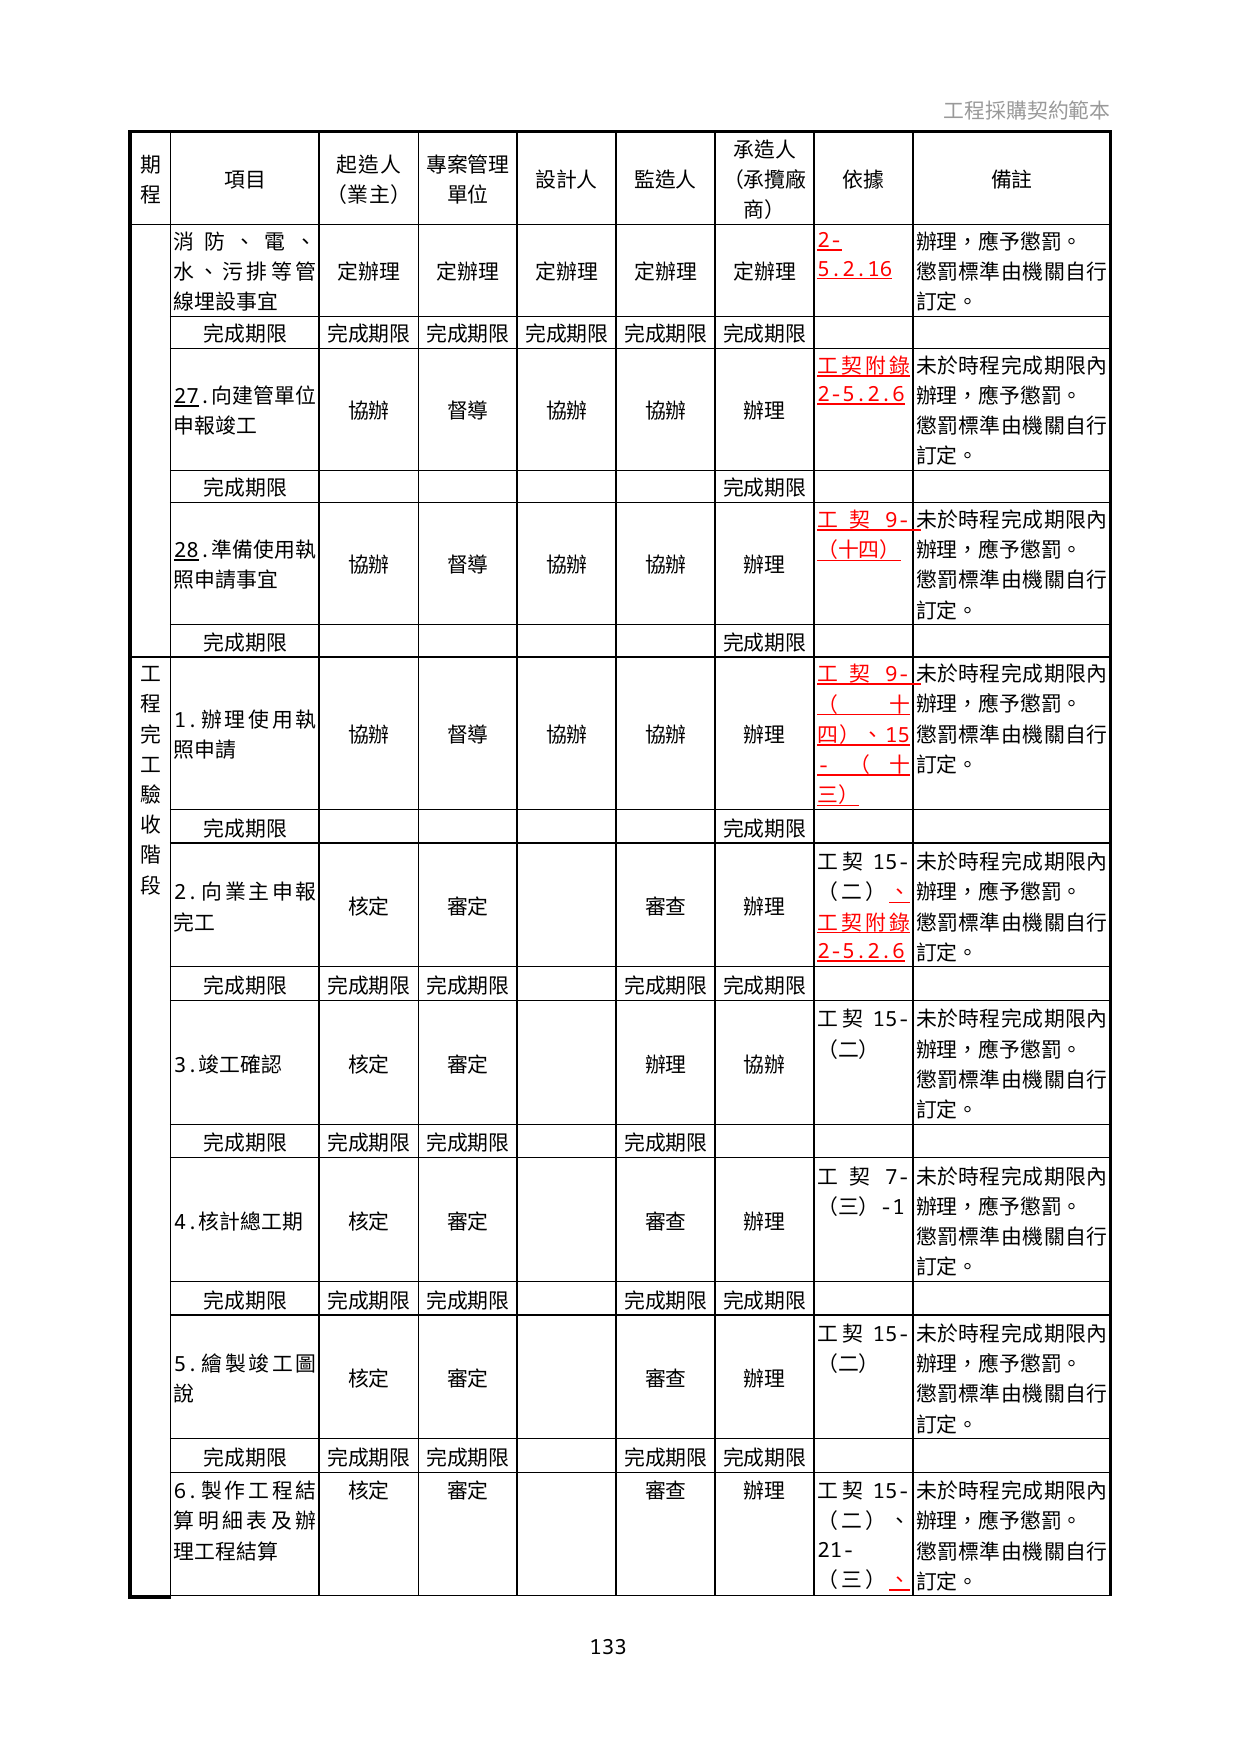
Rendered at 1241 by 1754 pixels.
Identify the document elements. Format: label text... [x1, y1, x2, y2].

table_cell 未於時程完成期限內辦理，應予懲罰。 懲罰標準由機關自行訂定。 [914, 658, 1109, 809]
table_cell [914, 1282, 1109, 1314]
table_cell 審定 [419, 1158, 516, 1281]
table_cell 審定 [419, 844, 516, 966]
table_cell 完成期限 [419, 317, 516, 348]
table_cell 完成期限 [320, 1439, 418, 1471]
table_cell 5.繪製竣工圖說 [171, 1316, 318, 1438]
table_cell [914, 967, 1109, 999]
table_cell 核定 [320, 844, 418, 966]
table_cell 完成期限 [419, 1439, 516, 1471]
table_cell 辦理 [716, 1473, 813, 1595]
table_cell 完成期限 [716, 625, 813, 656]
table_cell [914, 1125, 1109, 1157]
table_cell 工契15-（二） [815, 1001, 912, 1123]
table_cell 核定 [320, 1158, 418, 1281]
table_cell 督導 [419, 349, 516, 470]
table_cell 督導 [419, 658, 516, 809]
table_cell [518, 1473, 615, 1595]
table_cell 完成期限 [320, 317, 418, 348]
table_cell 完成期限 [171, 317, 318, 348]
table_cell 協辦 [320, 349, 418, 470]
table_cell 完成期限 [716, 967, 813, 999]
table_cell 辦理 [716, 844, 813, 966]
table_cell 協辦 [320, 658, 418, 809]
table_header 專案管理單位 [419, 133, 516, 224]
table_cell 定辦理 [716, 225, 813, 316]
table_cell 2-5.2.16 [815, 225, 912, 316]
table_cell [914, 471, 1109, 502]
table_cell 督導 [419, 503, 516, 624]
table_cell 協辦 [617, 658, 714, 809]
table_cell 完成期限 [320, 967, 418, 999]
table_cell [518, 1316, 615, 1438]
table_cell 完成期限 [716, 1439, 813, 1471]
table_cell 工契附錄2-5.2.6 [815, 349, 912, 470]
table_header 起造人（業主） [320, 133, 418, 224]
table_cell 6.製作工程結算明細表及辦理工程結算 [171, 1473, 318, 1595]
table_cell 完成期限 [716, 317, 813, 348]
table_cell 審定 [419, 1001, 516, 1123]
table_cell 審查 [617, 1316, 714, 1438]
table_header 期程 [132, 133, 170, 224]
table_cell 協辦 [617, 349, 714, 470]
table_cell [518, 1439, 615, 1471]
table_cell [518, 1125, 615, 1157]
table_cell [815, 967, 912, 999]
table_cell [518, 1001, 615, 1123]
table_cell [518, 810, 615, 842]
table_cell 定辦理 [617, 225, 714, 316]
table_cell 完成期限 [171, 1282, 318, 1314]
table_cell 工契7-（三）-1 [815, 1158, 912, 1281]
table_cell 核定 [320, 1473, 418, 1595]
table_cell [419, 810, 516, 842]
table_cell 4.核計總工期 [171, 1158, 318, 1281]
table_cell [815, 810, 912, 842]
table_cell 未於時程完成期限內辦理，應予懲罰。 懲罰標準由機關自行訂定。 [914, 349, 1109, 470]
table_cell 未於時程完成期限內辦理，應予懲罰。 懲罰標準由機關自行訂定。 [914, 503, 1109, 624]
table_cell [518, 1282, 615, 1314]
table_cell 定辦理 [419, 225, 516, 316]
table_cell 未於時程完成期限內辦理，應予懲罰。 懲罰標準由機關自行訂定。 [914, 1001, 1109, 1123]
table_cell 工契15-（二）、工契附錄2-5.2.6 [815, 844, 912, 966]
table_cell [815, 1439, 912, 1471]
table_cell 2.向業主申報完工 [171, 844, 318, 966]
table_cell 定辦理 [518, 225, 615, 316]
table_cell 完成期限 [320, 1125, 418, 1157]
table_cell 完成期限 [617, 1125, 714, 1157]
table_cell 工程完工驗收階段 [132, 658, 170, 1595]
table_cell 完成期限 [171, 1439, 318, 1471]
table_cell 協辦 [518, 503, 615, 624]
table_cell [914, 317, 1109, 348]
table_cell [320, 471, 418, 502]
table_cell [617, 810, 714, 842]
table_cell 核定 [320, 1001, 418, 1123]
table_cell 未於時程完成期限內辦理，應予懲罰。 懲罰標準由機關自行訂定。 [914, 1158, 1109, 1281]
table_cell [419, 625, 516, 656]
table_cell 辦理 [716, 1316, 813, 1438]
table_cell [518, 967, 615, 999]
table_cell 協辦 [518, 349, 615, 470]
table_cell [716, 1125, 813, 1157]
table_cell 未於時程完成期限內辦理，應予懲罰。 懲罰標準由機關自行訂定。 [914, 844, 1109, 966]
table_cell 完成期限 [716, 471, 813, 502]
table_cell 協辦 [716, 1001, 813, 1123]
table_cell [320, 810, 418, 842]
table_cell [518, 1158, 615, 1281]
table_cell 辦理 [716, 1158, 813, 1281]
table_cell 1.辦理使用執照申請 [171, 658, 318, 809]
table_cell 辦理 [716, 349, 813, 470]
table_cell [617, 471, 714, 502]
table_cell 完成期限 [518, 317, 615, 348]
table_cell [132, 225, 170, 656]
table_cell 協辦 [320, 503, 418, 624]
table_cell [518, 844, 615, 966]
table_cell 完成期限 [617, 967, 714, 999]
table_cell 核定 [320, 1316, 418, 1438]
table_cell 審定 [419, 1316, 516, 1438]
table_cell 定辦理 [320, 225, 418, 316]
table_cell 完成期限 [617, 1282, 714, 1314]
table_cell [815, 1125, 912, 1157]
table_cell 工契15-（二） [815, 1316, 912, 1438]
table_cell 工契15-（二）、21-（三）、 [815, 1473, 912, 1595]
table_cell [419, 471, 516, 502]
table_cell 審查 [617, 1158, 714, 1281]
table_cell [815, 625, 912, 656]
table_cell 27.向建管單位申報竣工 [171, 349, 318, 470]
table_cell 完成期限 [716, 810, 813, 842]
table_cell 28.準備使用執照申請事宜 [171, 503, 318, 624]
table_cell 審查 [617, 1473, 714, 1595]
table_header 依據 [815, 133, 912, 224]
table_cell 完成期限 [419, 1282, 516, 1314]
table_cell [320, 625, 418, 656]
table_cell 工契9-（十四） [815, 503, 912, 624]
table_cell 辦理 [617, 1001, 714, 1123]
table_cell 審定 [419, 1473, 516, 1595]
table_cell [914, 625, 1109, 656]
table_cell [815, 317, 912, 348]
table_cell 完成期限 [419, 1125, 516, 1157]
table_cell 完成期限 [171, 1125, 318, 1157]
table_cell 完成期限 [419, 967, 516, 999]
table_cell 協辦 [518, 658, 615, 809]
table_cell [617, 625, 714, 656]
table_cell [518, 625, 615, 656]
table_cell 完成期限 [320, 1282, 418, 1314]
table_cell [914, 810, 1109, 842]
table_cell 完成期限 [716, 1282, 813, 1314]
table_header 項目 [171, 133, 318, 224]
table_cell 3.竣工確認 [171, 1001, 318, 1123]
table_cell 工契9-（十四）、15-（十三） [815, 658, 912, 809]
table_cell 審查 [617, 844, 714, 966]
table_cell [815, 471, 912, 502]
table_header 承造人（承攬廠商） [716, 133, 813, 224]
table_header 設計人 [518, 133, 615, 224]
table_cell [914, 1439, 1109, 1471]
table_header 監造人 [617, 133, 714, 224]
table_cell 完成期限 [617, 1439, 714, 1471]
table_cell 協辦 [617, 503, 714, 624]
table_cell 辦理 [716, 658, 813, 809]
table_cell 完成期限 [171, 967, 318, 999]
table_header 備註 [914, 133, 1109, 224]
table_cell [815, 1282, 912, 1314]
table_cell 完成期限 [171, 810, 318, 842]
table_cell 未於時程完成期限內辦理，應予懲罰。 懲罰標準由機關自行訂定。 [914, 1473, 1109, 1595]
table_cell 完成期限 [617, 317, 714, 348]
table_cell 完成期限 [171, 625, 318, 656]
table_cell 消防、電、水、污排等管線埋設事宜 [171, 225, 318, 316]
table_cell 完成期限 [171, 471, 318, 502]
table_cell 辦理，應予懲罰。 懲罰標準由機關自行訂定。 [914, 225, 1109, 316]
table_cell [518, 471, 615, 502]
table_cell 未於時程完成期限內辦理，應予懲罰。 懲罰標準由機關自行訂定。 [914, 1316, 1109, 1438]
table_cell 辦理 [716, 503, 813, 624]
